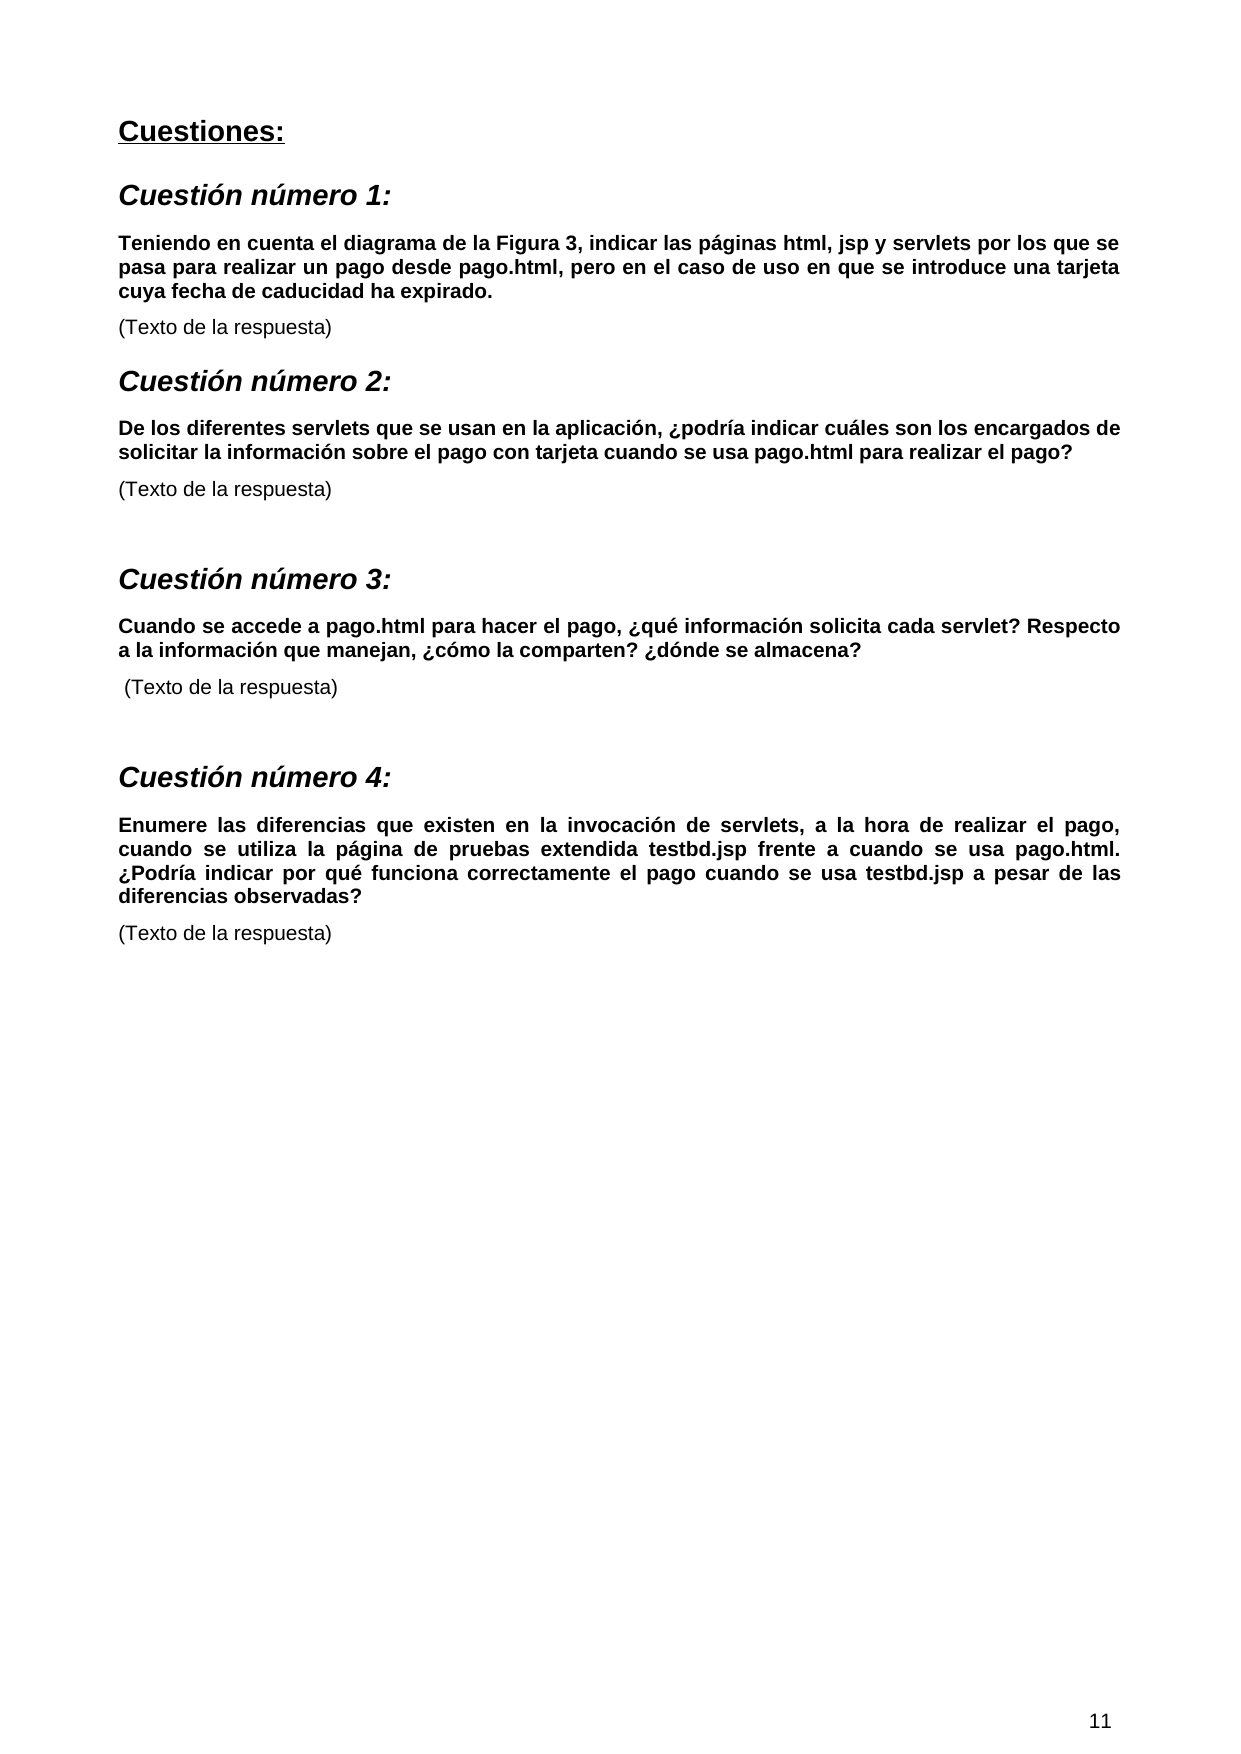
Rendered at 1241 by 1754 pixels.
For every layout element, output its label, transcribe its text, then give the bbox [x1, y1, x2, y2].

text Teniendo en cuenta el diagrama de la Figura 3, indicar las páginas html, jsp y servlets por los que se pasa para realizar un pago desde pago.html, pero en el caso de uso en que se introduce una tarjeta cuya fecha de caducidad ha expirado. [118, 231, 1122, 302]
text (Texto de la respuesta) [118, 675, 1122, 699]
text (Texto de la respuesta) [118, 315, 1122, 339]
subtitle Cuestión número 3: [118, 562, 1122, 596]
subtitle Cuestión número 1: [118, 178, 1122, 212]
text (Texto de la respuesta) [118, 921, 1122, 945]
text Cuando se accede a pago.html para hacer el pago, ¿qué información solicita cada servlet? Respecto a la información que manejan, ¿cómo la comparten? ¿dónde se almacena? [118, 614, 1122, 662]
subtitle Cuestiones: [118, 113, 1122, 147]
subtitle Cuestión número 2: [118, 364, 1122, 397]
text De los diferentes servlets que se usan en la aplicación, ¿podría indicar cuáles son los encargados de solicitar la información sobre el pago con tarjeta cuando se usa pago.html para realizar el pago? [118, 416, 1122, 464]
text (Texto de la respuesta) [118, 477, 1122, 501]
text Enumere las diferencias que existen en la invocación de servlets, a la hora de realizar el pago, cuando se utiliza la página de pruebas extendida testbd.jsp frente a cuando se usa pago.html. ¿Podría indicar por qué funciona correctamente el pago cuando se usa testbd.jsp a pesar de las diferencias observadas? [118, 812, 1122, 908]
subtitle Cuestión número 4: [118, 760, 1122, 794]
